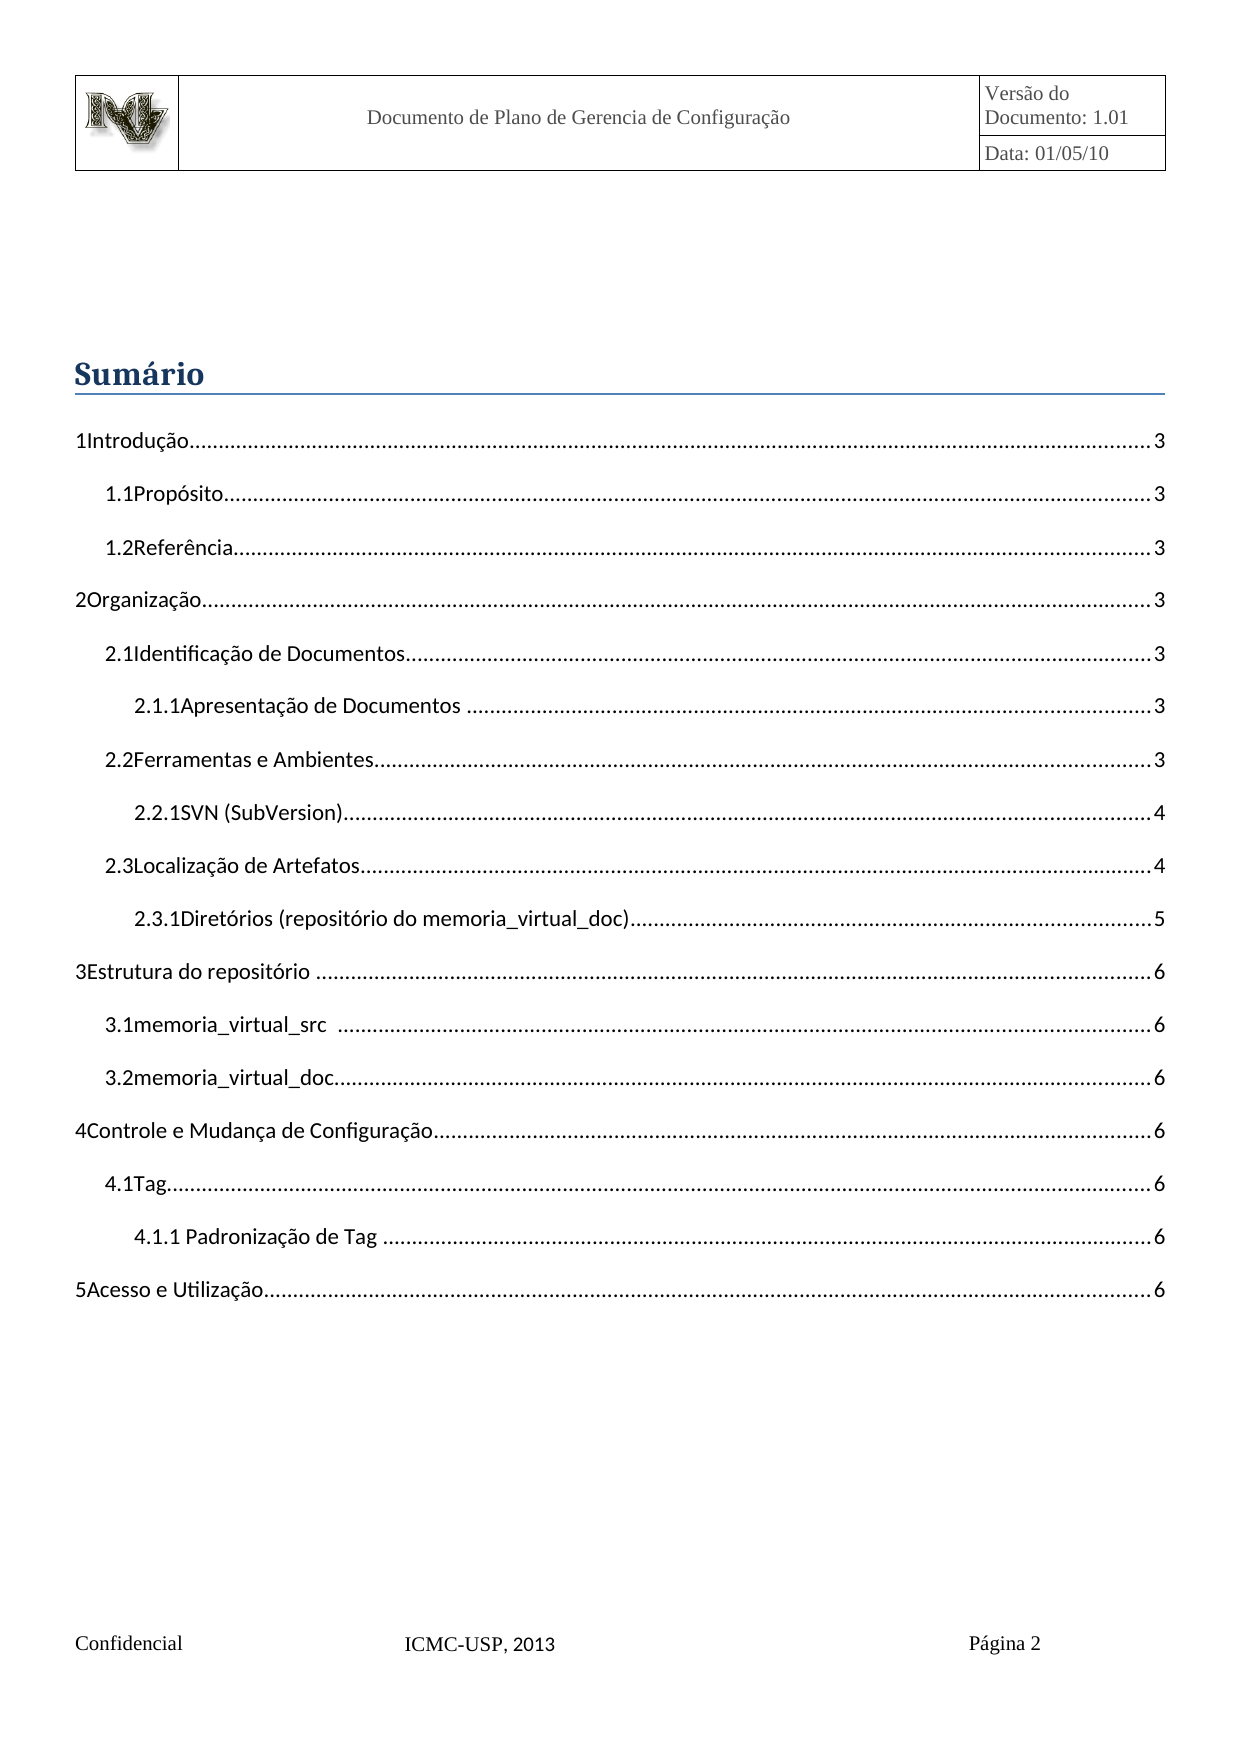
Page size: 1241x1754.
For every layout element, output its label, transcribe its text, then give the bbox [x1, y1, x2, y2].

text 4.1Tag 6 [104, 1169, 1165, 1197]
text 5Acesso e Utilização 6 [75, 1275, 1165, 1303]
subtitle Sumário [75, 355, 1165, 393]
text 2.1Identificação de Documentos 3 [104, 639, 1165, 667]
text 3.1memoria_virtual_src 6 [104, 1010, 1165, 1038]
text 2.2Ferramentas e Ambientes 3 [104, 745, 1165, 773]
text 2.3Localização de Artefatos 4 [104, 851, 1165, 879]
text 4.1.1 Padronização de Tag 6 [134, 1222, 1165, 1250]
text 4Controle e Mudança de Configuração 6 [75, 1116, 1165, 1144]
text 3.2memoria_virtual_doc 6 [104, 1063, 1165, 1091]
picture [80, 80, 170, 156]
text 1Introdução 3 [75, 427, 1165, 454]
text 2.1.1Apresentação de Documentos 3 [134, 692, 1165, 720]
text 2.3.1Diretórios (repositório do memoria_virtual_doc) 5 [134, 904, 1165, 932]
text 2Organização 3 [75, 586, 1165, 614]
text 3Estrutura do repositório 6 [75, 957, 1165, 985]
text 1.2Referência 3 [104, 533, 1165, 561]
text 1.1Propósito 3 [104, 479, 1165, 508]
text 2.2.1SVN (SubVersion) 4 [134, 798, 1165, 826]
